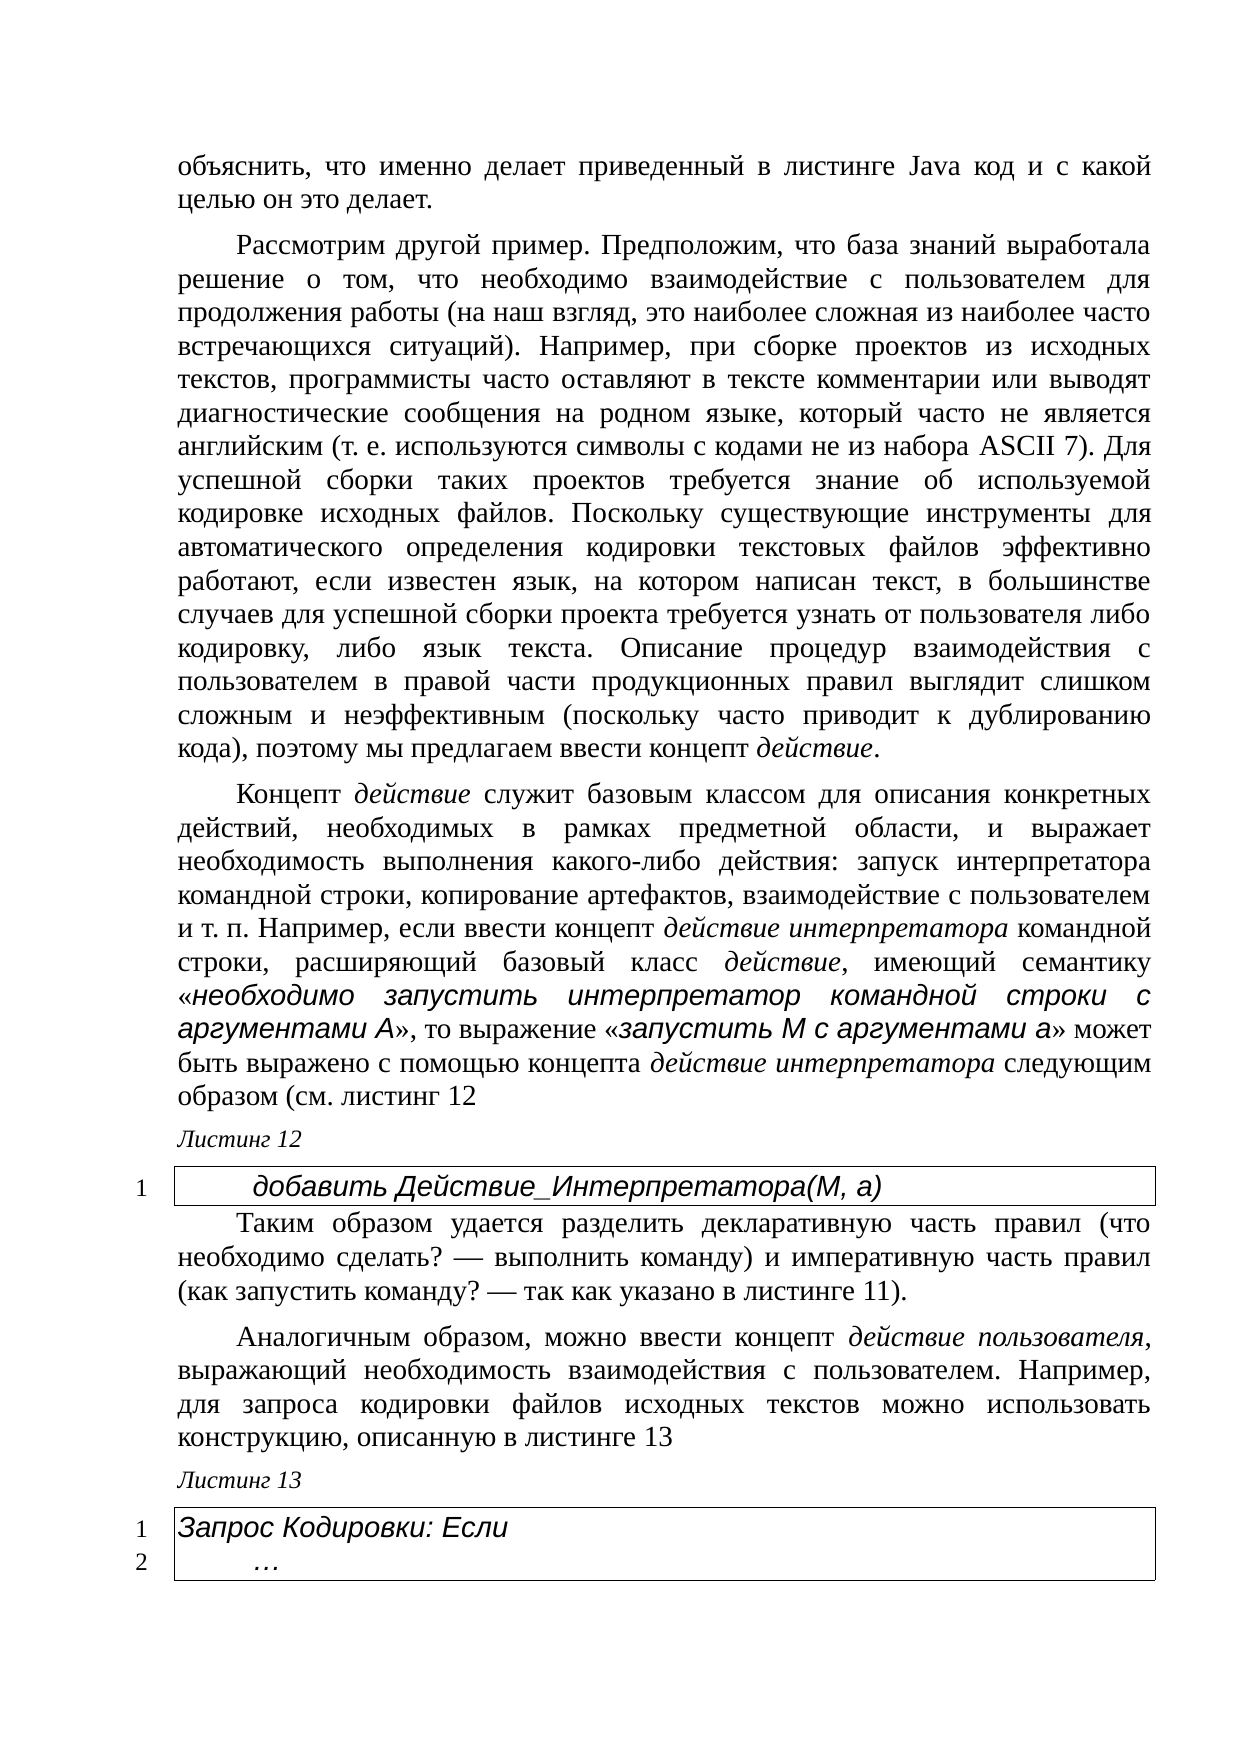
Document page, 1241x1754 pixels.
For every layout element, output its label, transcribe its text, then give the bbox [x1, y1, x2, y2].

text … [175, 1540, 1155, 1580]
text добавить Действие_Интерпретатора(М, а) [175, 1167, 1155, 1205]
text Концепт действие служит базовым классом для описания конкретных действий, необходимых в рамках предметной области, и выражает необходимость выполнения какого-либо действия: запуск интерпретатора командной строки, копирование артефактов, взаимодействие с пользователем и т. п. Например, если ввести концепт действие интерпретатора командной строки, расширяющий базовый класс действие, имеющий семантику «необходимо запустить интерпретатор командной строки с аргументами А», то выражение «запустить М с аргументами а» может быть выражено с помощью концепта действие интерпретатора следующим образом (см. листинг 12 [177, 776, 1152, 1112]
text Листинг 13 [177, 1465, 1152, 1494]
text Запрос Кодировки: Если [175, 1508, 1155, 1540]
text Рассмотрим другой пример. Предположим, что база знаний выработала решение о том, что необходимо взаимодействие с пользователем для продолжения работы (на наш взгляд, это наиболее сложная из наиболее часто встречающихся ситуаций). Например, при сборке проектов из исходных текстов, программисты часто оставляют в тексте комментарии или выводят диагностические сообщения на родном языке, который часто не является английским (т. е. используются символы с кодами не из набора ASCII 7). Для успешной сборки таких проектов требуется знание об используемой кодировке исходных файлов. Поскольку существующие инструменты для автоматического определения кодировки текстовых файлов эффективно работают, если известен язык, на котором написан текст, в большинстве случаев для успешной сборки проекта требуется узнать от пользователя либо кодировку, либо язык текста. Описание процедур взаимодействия с пользователем в правой части продукционных правил выглядит слишком сложным и неэффективным (поскольку часто приводит к дублированию кода), поэтому мы предлагаем ввести концепт действие. [177, 227, 1152, 764]
text объяснить, что именно делает приведенный в листинге Java код и с какой целью он это делает. [177, 148, 1152, 215]
text Аналогичным образом, можно ввести концепт действие пользователя, выражающий необходимость взаимодействия с пользователем. Например, для запроса кодировки файлов исходных текстов можно использовать конструкцию, описанную в листинге 13 [177, 1319, 1152, 1453]
text Листинг 12 [177, 1124, 1152, 1153]
text Таким образом удается разделить декларативную часть правил (что необходимо сделать? — выполнить команду) и императивную часть правил (как запустить команду? — так как указано в листинге 11). [177, 1206, 1152, 1306]
